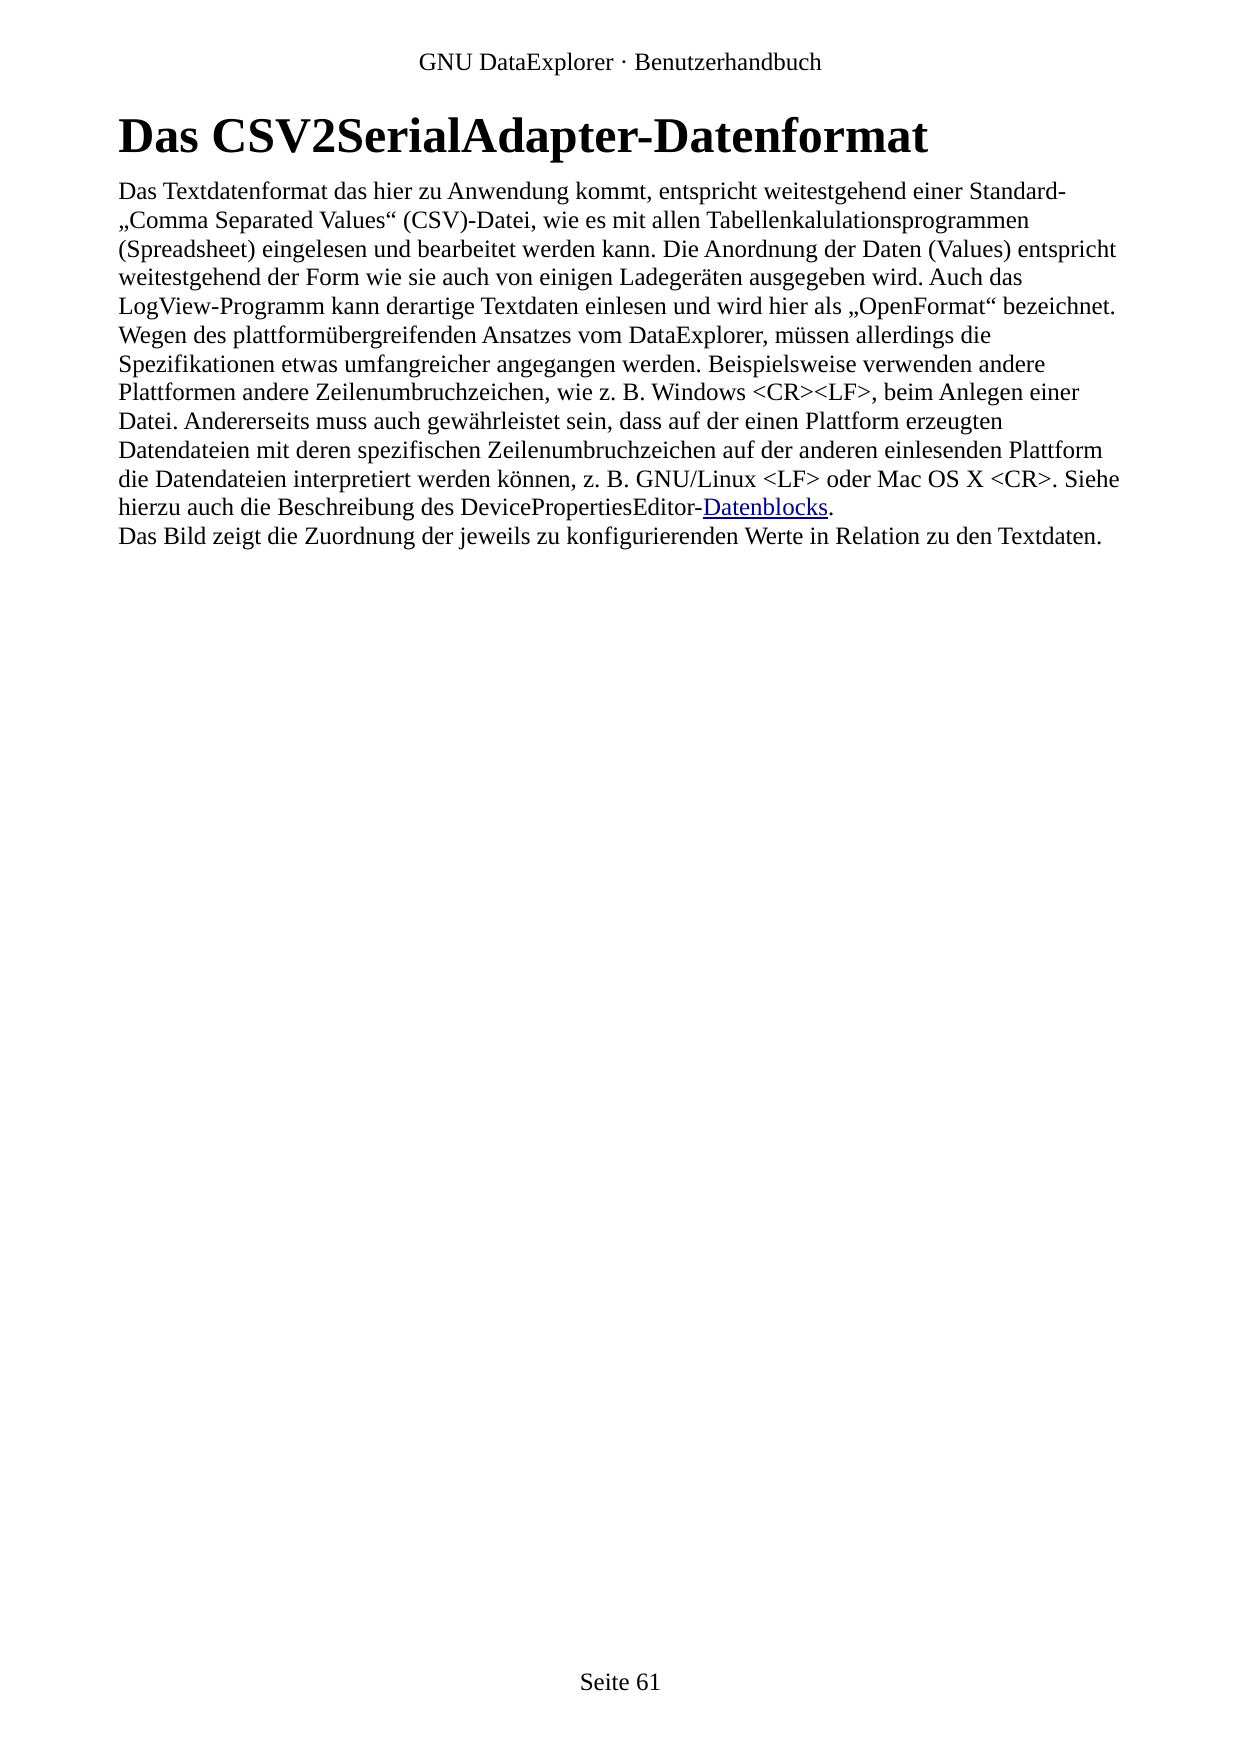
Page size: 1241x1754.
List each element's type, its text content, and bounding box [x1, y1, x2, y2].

text Das Textdatenformat das hier zu Anwendung kommt, entspricht weitestgehend einer Standard-„Comma Separated Values“ (CSV)-Datei, wie es mit allen Tabellenkalulationsprogrammen (Spreadsheet) eingelesen und bearbeitet werden kann. Die Anordnung der Daten (Values) entspricht weitestgehend der Form wie sie auch von einigen Ladegeräten ausgegeben wird. Auch das LogView-Programm kann derartige Textdaten einlesen und wird hier als „OpenFormat“ bezeichnet. Wegen des plattformübergreifenden Ansatzes vom DataExplorer, müssen allerdings die Spezifikationen etwas umfangreicher angegangen werden. Beispielsweise verwenden andere Plattformen andere Zeilenumbruchzeichen, wie z. B. Windows <CR><LF>, beim Anlegen einer Datei. Andererseits muss auch gewährleistet sein, dass auf der einen Plattform erzeugten Datendateien mit deren spezifischen Zeilenumbruchzeichen auf der anderen einlesenden Plattform die Datendateien interpretiert werden können, z. B. GNU/Linux <LF> oder Mac OS X <CR>. Siehe hierzu auch die Beschreibung des DevicePropertiesEditor-Datenblocks. Das Bild zeigt die Zuordnung der jeweils zu konfigurierenden Werte in Relation zu den Textdaten. [118, 176, 1122, 550]
subtitle Das CSV2SerialAdapter-Datenformat [118, 106, 1122, 164]
